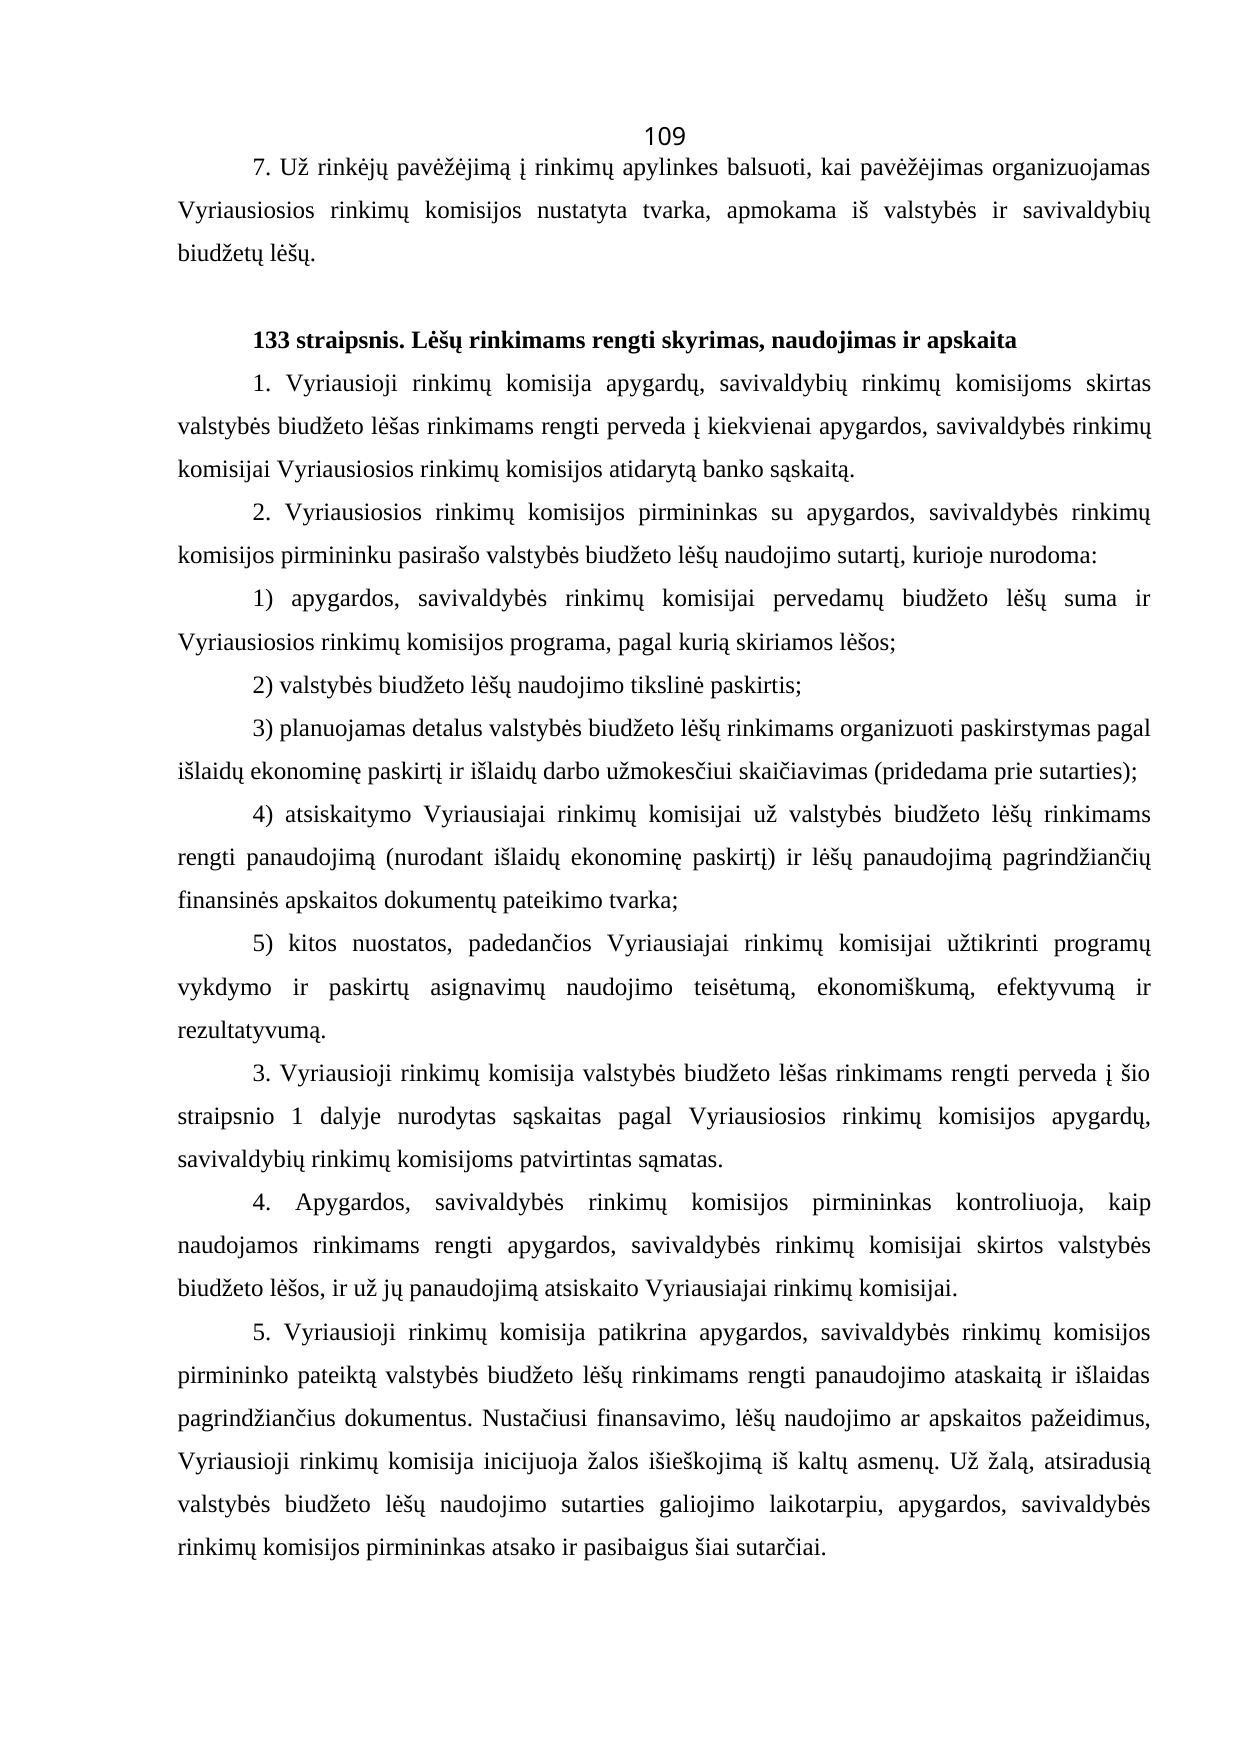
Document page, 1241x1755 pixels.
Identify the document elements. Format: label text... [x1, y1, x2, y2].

text 133 straipsnis. Lėšų rinkimams rengti skyrimas, naudojimas ir apskaita [177, 325, 1152, 353]
text 2. Vyriausiosios rinkimų komisijos pirmininkas su apygardos, savivaldybės rinkimų komisijos pirmininku pasirašo valstybės biudžeto lėšų naudojimo sutartį, kurioje nurodoma: [177, 497, 1152, 569]
text 4. Apygardos, savivaldybės rinkimų komisijos pirmininkas kontroliuoja, kaip naudojamos rinkimams rengti apygardos, savivaldybės rinkimų komisijai skirtos valstybės biudžeto lėšos, ir už jų panaudojimą atsiskaito Vyriausiajai rinkimų komisijai. [177, 1187, 1152, 1302]
text 4) atsiskaitymo Vyriausiajai rinkimų komisijai už valstybės biudžeto lėšų rinkimams rengti panaudojimą (nurodant išlaidų ekonominę paskirtį) ir lėšų panaudojimą pagrindžiančių finansinės apskaitos dokumentų pateikimo tvarka; [177, 799, 1152, 914]
text 3. Vyriausioji rinkimų komisija valstybės biudžeto lėšas rinkimams rengti perveda į šio straipsnio 1 dalyje nurodytas sąskaitas pagal Vyriausiosios rinkimų komisijos apygardų, savivaldybių rinkimų komisijoms patvirtintas sąmatas. [177, 1058, 1152, 1173]
text 2) valstybės biudžeto lėšų naudojimo tikslinė paskirtis; [177, 670, 1152, 698]
text 5) kitos nuostatos, padedančios Vyriausiajai rinkimų komisijai užtikrinti programų vykdymo ir paskirtų asignavimų naudojimo teisėtumą, ekonomiškumą, efektyvumą ir rezultatyvumą. [177, 928, 1152, 1043]
text 5. Vyriausioji rinkimų komisija patikrina apygardos, savivaldybės rinkimų komisijos pirmininko pateiktą valstybės biudžeto lėšų rinkimams rengti panaudojimo ataskaitą ir išlaidas pagrindžiančius dokumentus. Nustačiusi finansavimo, lėšų naudojimo ar apskaitos pažeidimus, Vyriausioji rinkimų komisija inicijuoja žalos išieškojimą iš kaltų asmenų. Už žalą, atsiradusią valstybės biudžeto lėšų naudojimo sutarties galiojimo laikotarpiu, apygardos, savivaldybės rinkimų komisijos pirmininkas atsako ir pasibaigus šiai sutarčiai. [177, 1317, 1152, 1561]
text 1. Vyriausioji rinkimų komisija apygardų, savivaldybių rinkimų komisijoms skirtas valstybės biudžeto lėšas rinkimams rengti perveda į kiekvienai apygardos, savivaldybės rinkimų komisijai Vyriausiosios rinkimų komisijos atidarytą banko sąskaitą. [177, 368, 1152, 483]
text 1) apygardos, savivaldybės rinkimų komisijai pervedamų biudžeto lėšų suma ir Vyriausiosios rinkimų komisijos programa, pagal kurią skiriamos lėšos; [177, 583, 1152, 655]
text 3) planuojamas detalus valstybės biudžeto lėšų rinkimams organizuoti paskirstymas pagal išlaidų ekonominę paskirtį ir išlaidų darbo užmokesčiui skaičiavimas (pridedama prie sutarties); [177, 713, 1152, 785]
text 7. Už rinkėjų pavėžėjimą į rinkimų apylinkes balsuoti, kai pavėžėjimas organizuojamas Vyriausiosios rinkimų komisijos nustatyta tvarka, apmokama iš valstybės ir savivaldybių biudžetų lėšų. [177, 152, 1152, 267]
